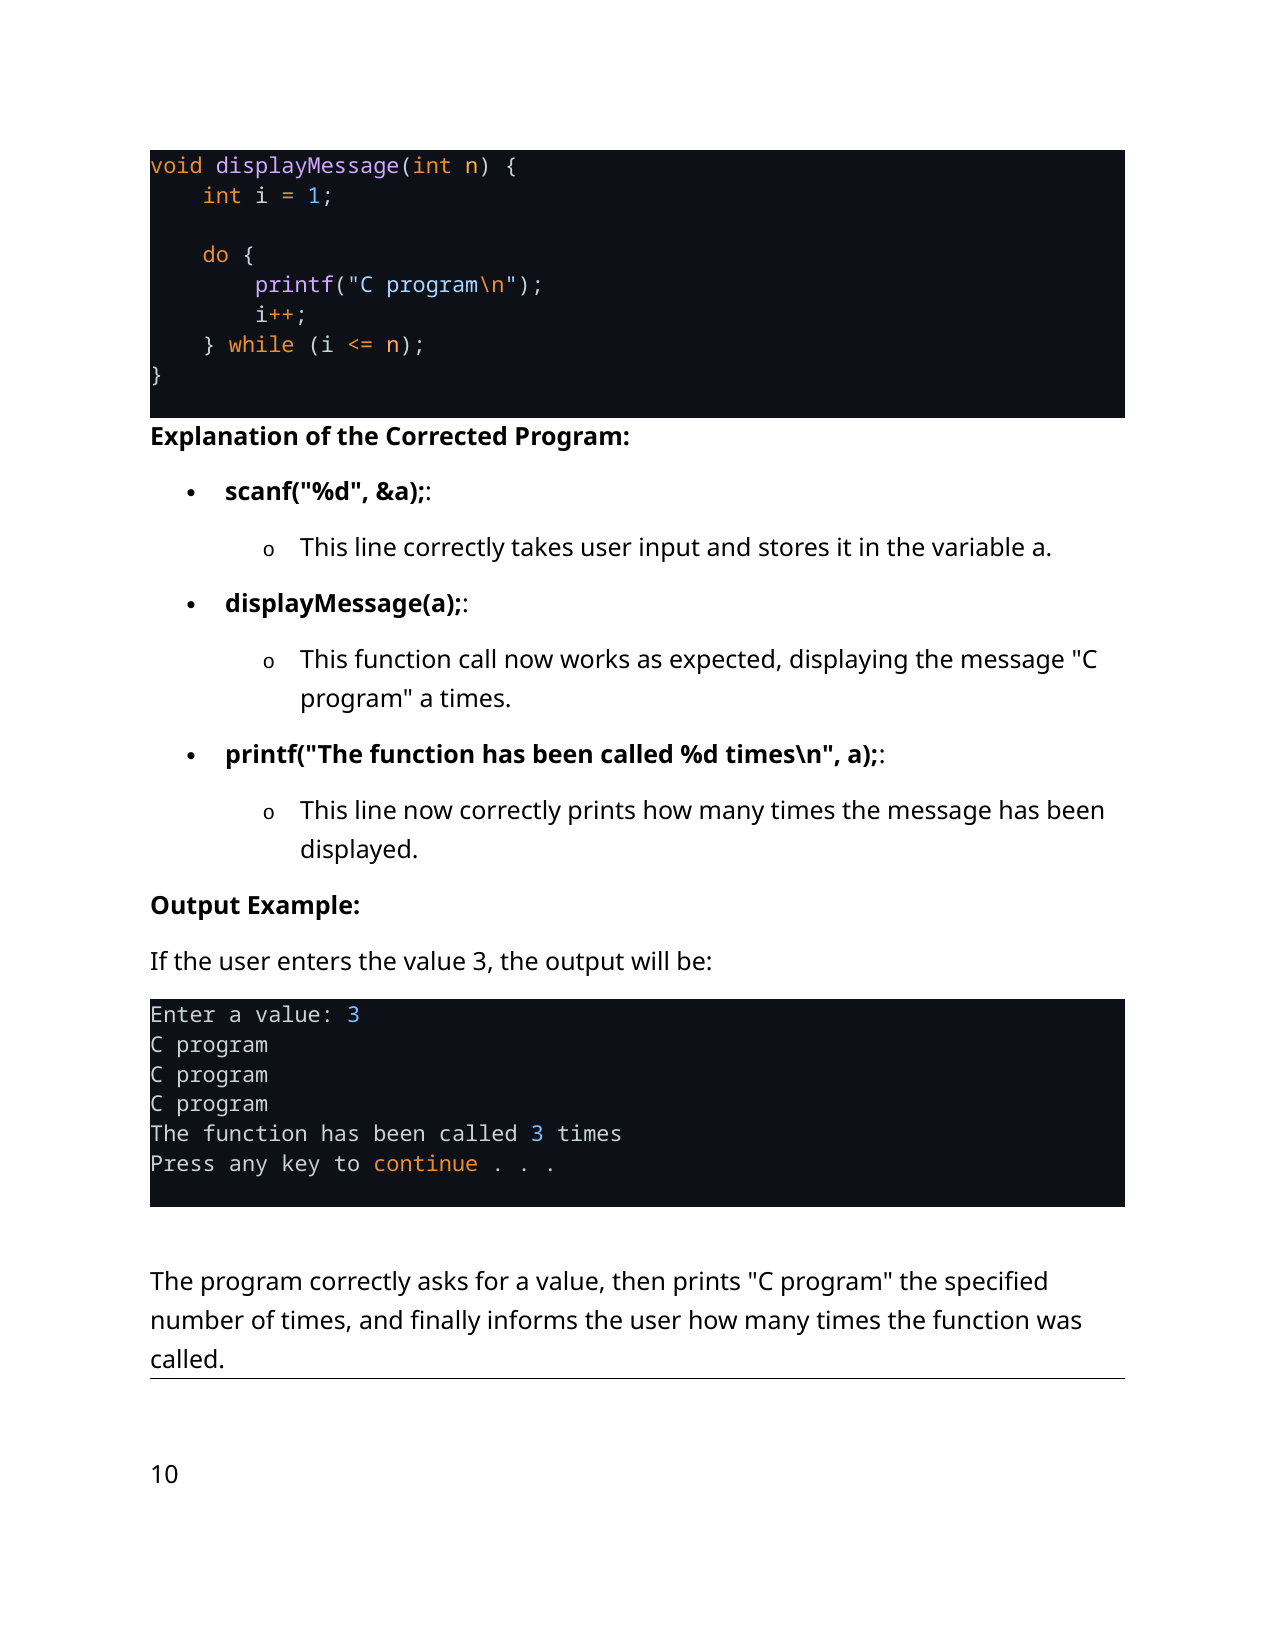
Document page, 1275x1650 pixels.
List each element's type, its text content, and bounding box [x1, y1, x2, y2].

text C program [150, 1058, 1125, 1088]
text printf("C program\n"); [150, 269, 1125, 299]
list scanf("%d", &a);: [187, 474, 1125, 508]
text C program [150, 1029, 1125, 1058]
list displayMessage(a);: [187, 586, 1125, 620]
list This function call now works as expected, displaying the message "C program" a times. [262, 641, 1125, 715]
text int i = 1; [150, 180, 1125, 209]
text void displayMessage(int n) { [150, 150, 1125, 180]
text do { [150, 239, 1125, 269]
text i++; [150, 299, 1125, 329]
text Enter a value: 3 [150, 999, 1125, 1029]
text If the user enters the value 3, the output will be: [150, 943, 1125, 977]
text The program correctly asks for a value, then prints "C program" the specified number of times, and finally informs the user how many times the function was called. [150, 1263, 1125, 1378]
text } while (i <= n); [150, 329, 1125, 358]
text Press any key to continue . . . [150, 1148, 1125, 1178]
text 10 [150, 1457, 1125, 1491]
list This line now correctly prints how many times the message has been displayed. [262, 792, 1125, 866]
list This line correctly takes user input and stores it in the variable a. [262, 530, 1125, 564]
text Explanation of the Corrected Program: [150, 418, 1125, 452]
text The function has been called 3 times [150, 1118, 1125, 1148]
text C program [150, 1088, 1125, 1118]
text } [150, 358, 1125, 388]
list printf("The function has been called %d times\n", a);: [187, 736, 1125, 771]
text Output Example: [150, 887, 1125, 921]
